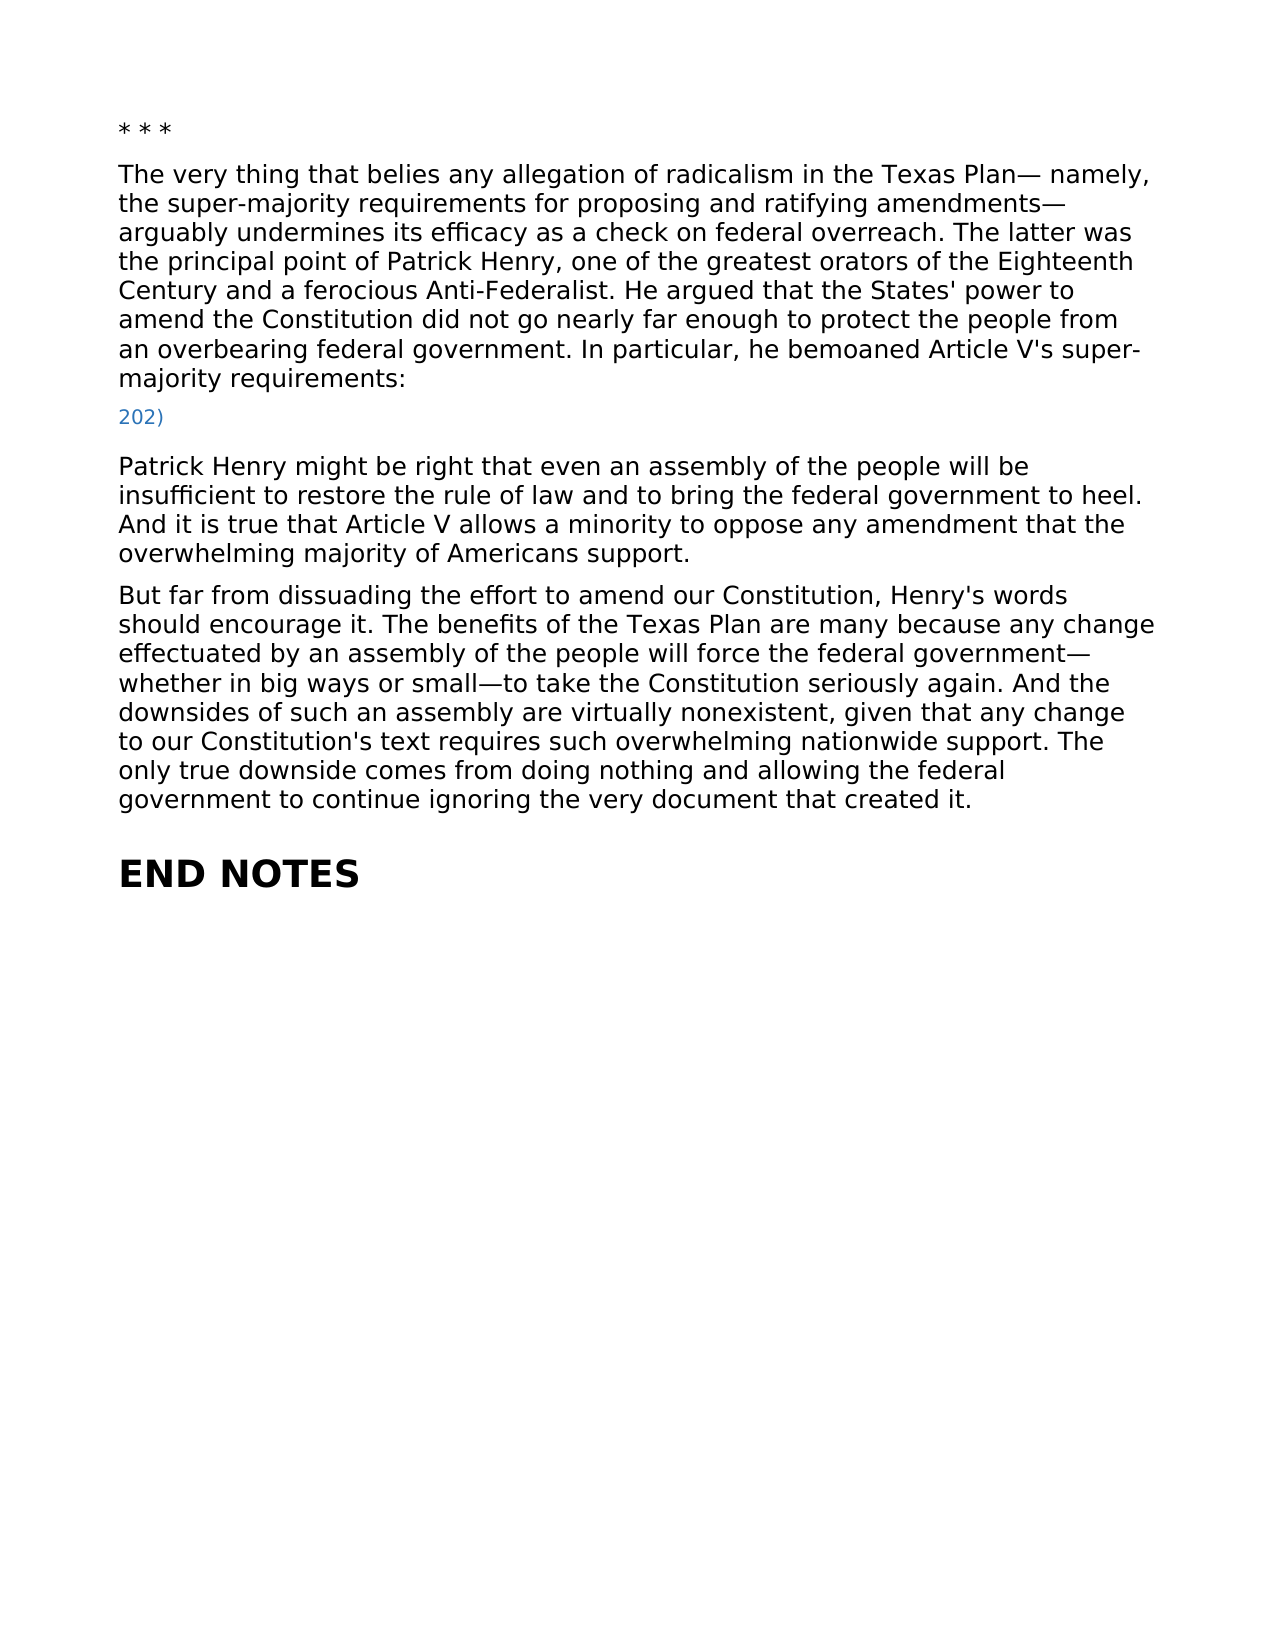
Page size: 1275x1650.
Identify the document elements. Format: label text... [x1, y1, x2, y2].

text Patrick Henry might be right that even an assembly of the people will be insufficient to restore the rule of law and to bring the federal government to heel. And it is true that Article V allows a minority to oppose any amendment that the overwhelming majority of Americans support. [118, 452, 1157, 569]
text 202) [118, 406, 1157, 440]
subtitle END NOTES [118, 852, 1157, 896]
text The very thing that belies any allegation of radicalism in the Texas Plan— namely, the super-majority requirements for proposing and ratifying amendments—arguably undermines its efficacy as a check on federal overreach. The latter was the principal point of Patrick Henry, one of the greatest orators of the Eighteenth Century and a ferocious Anti-Federalist. He argued that the States' power to amend the Constitution did not go nearly far enough to protect the people from an overbearing federal government. In particular, he bemoaned Article V's super-majority requirements: [118, 160, 1157, 393]
text But far from dissuading the effort to amend our Constitution, Henry's words should encourage it. The benefits of the Texas Plan are many because any change effectuated by an assembly of the people will force the federal government— whether in big ways or small—to take the Constitution seriously again. And the downsides of such an assembly are virtually nonexistent, given that any change to our Constitution's text requires such overwhelming nationwide support. The only true downside comes from doing nothing and allowing the federal government to continue ignoring the very document that created it. [118, 581, 1157, 815]
text * * * [118, 118, 1157, 147]
